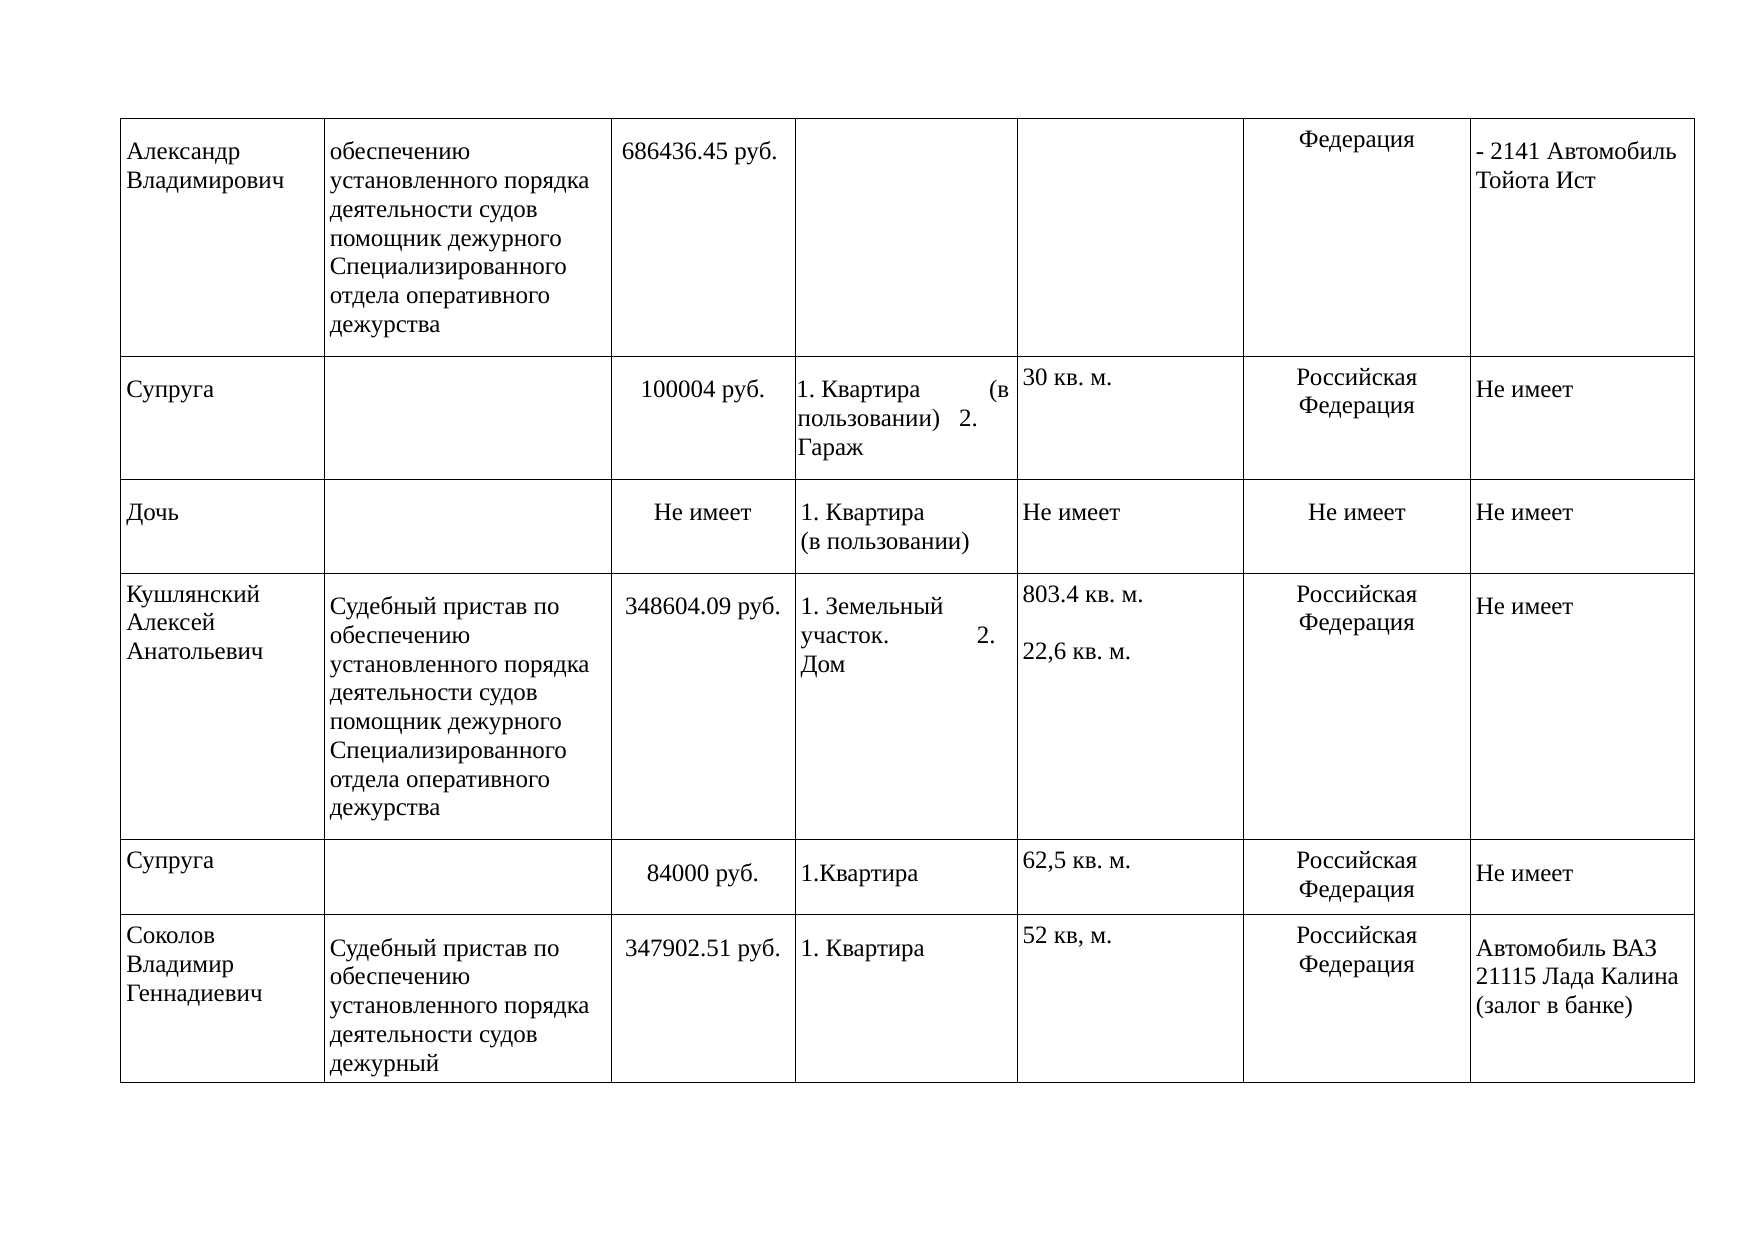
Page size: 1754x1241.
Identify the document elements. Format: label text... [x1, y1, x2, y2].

table_cell - 2141 Автомобиль Тойота Ист [1471, 119, 1694, 356]
table_cell Не имеет [1471, 574, 1694, 839]
table_cell Российская Федерация [1244, 840, 1470, 914]
table_cell Не имеет [1471, 840, 1694, 914]
table_cell 52 кв, м. [1018, 915, 1243, 1082]
table_cell [325, 357, 611, 479]
table_cell Супруга [121, 840, 324, 914]
table_cell [325, 840, 611, 914]
table_cell 347902.51 руб. [612, 915, 795, 1082]
table_cell 84000 руб. [612, 840, 795, 914]
table_cell Соколов Владимир Геннадиевич [121, 915, 324, 1082]
table_cell Дочь [121, 480, 324, 573]
table_cell 100004 руб. [612, 357, 795, 479]
table_cell 62,5 кв. м. [1018, 840, 1243, 914]
table_cell Российская Федерация [1244, 574, 1470, 839]
table_cell Федерация [1244, 119, 1470, 356]
table_cell Кушлянский Алексей Анатольевич [121, 574, 324, 839]
table_cell Судебный пристав по обеспечению установленного порядка деятельности судов дежурный [325, 915, 611, 1082]
table_cell [325, 480, 611, 573]
table_cell Российская Федерация [1244, 915, 1470, 1082]
table_cell 1. Квартира (в пользовании) [796, 480, 1017, 573]
table_cell [1018, 119, 1243, 356]
table_cell 348604.09 руб. [612, 574, 795, 839]
table_cell Судебный пристав по обеспечению установленного порядка деятельности судов помощник дежурного Специализированного отдела оперативного дежурства [325, 574, 611, 839]
table_cell 1.Квартира [796, 840, 1017, 914]
table_cell [796, 119, 1017, 356]
table_cell Российская Федерация [1244, 357, 1470, 479]
table_cell Не имеет [1018, 480, 1243, 573]
table_cell Александр Владимирович [121, 119, 324, 356]
table_cell обеспечению установленного порядка деятельности судов помощник дежурного Специализированного отдела оперативного дежурства [325, 119, 611, 356]
table_cell Не имеет [1244, 480, 1470, 573]
table_cell 1. Земельный участок. 2. Дом [796, 574, 1017, 839]
table_cell 1. Квартира (в пользовании) 2. Гараж [796, 357, 1017, 479]
table_cell Не имеет [1471, 480, 1694, 573]
table_cell 686436.45 руб. [612, 119, 795, 356]
table_cell Супруга [121, 357, 324, 479]
table_cell Не имеет [1471, 357, 1694, 479]
table_cell Автомобиль ВАЗ 21115 Лада Калина (залог в банке) [1471, 915, 1694, 1082]
table_cell Не имеет [612, 480, 795, 573]
table_cell 803.4 кв. м. 22,6 кв. м. [1018, 574, 1243, 839]
table_cell 30 кв. м. [1018, 357, 1243, 479]
table_cell 1. Квартира [796, 915, 1017, 1082]
